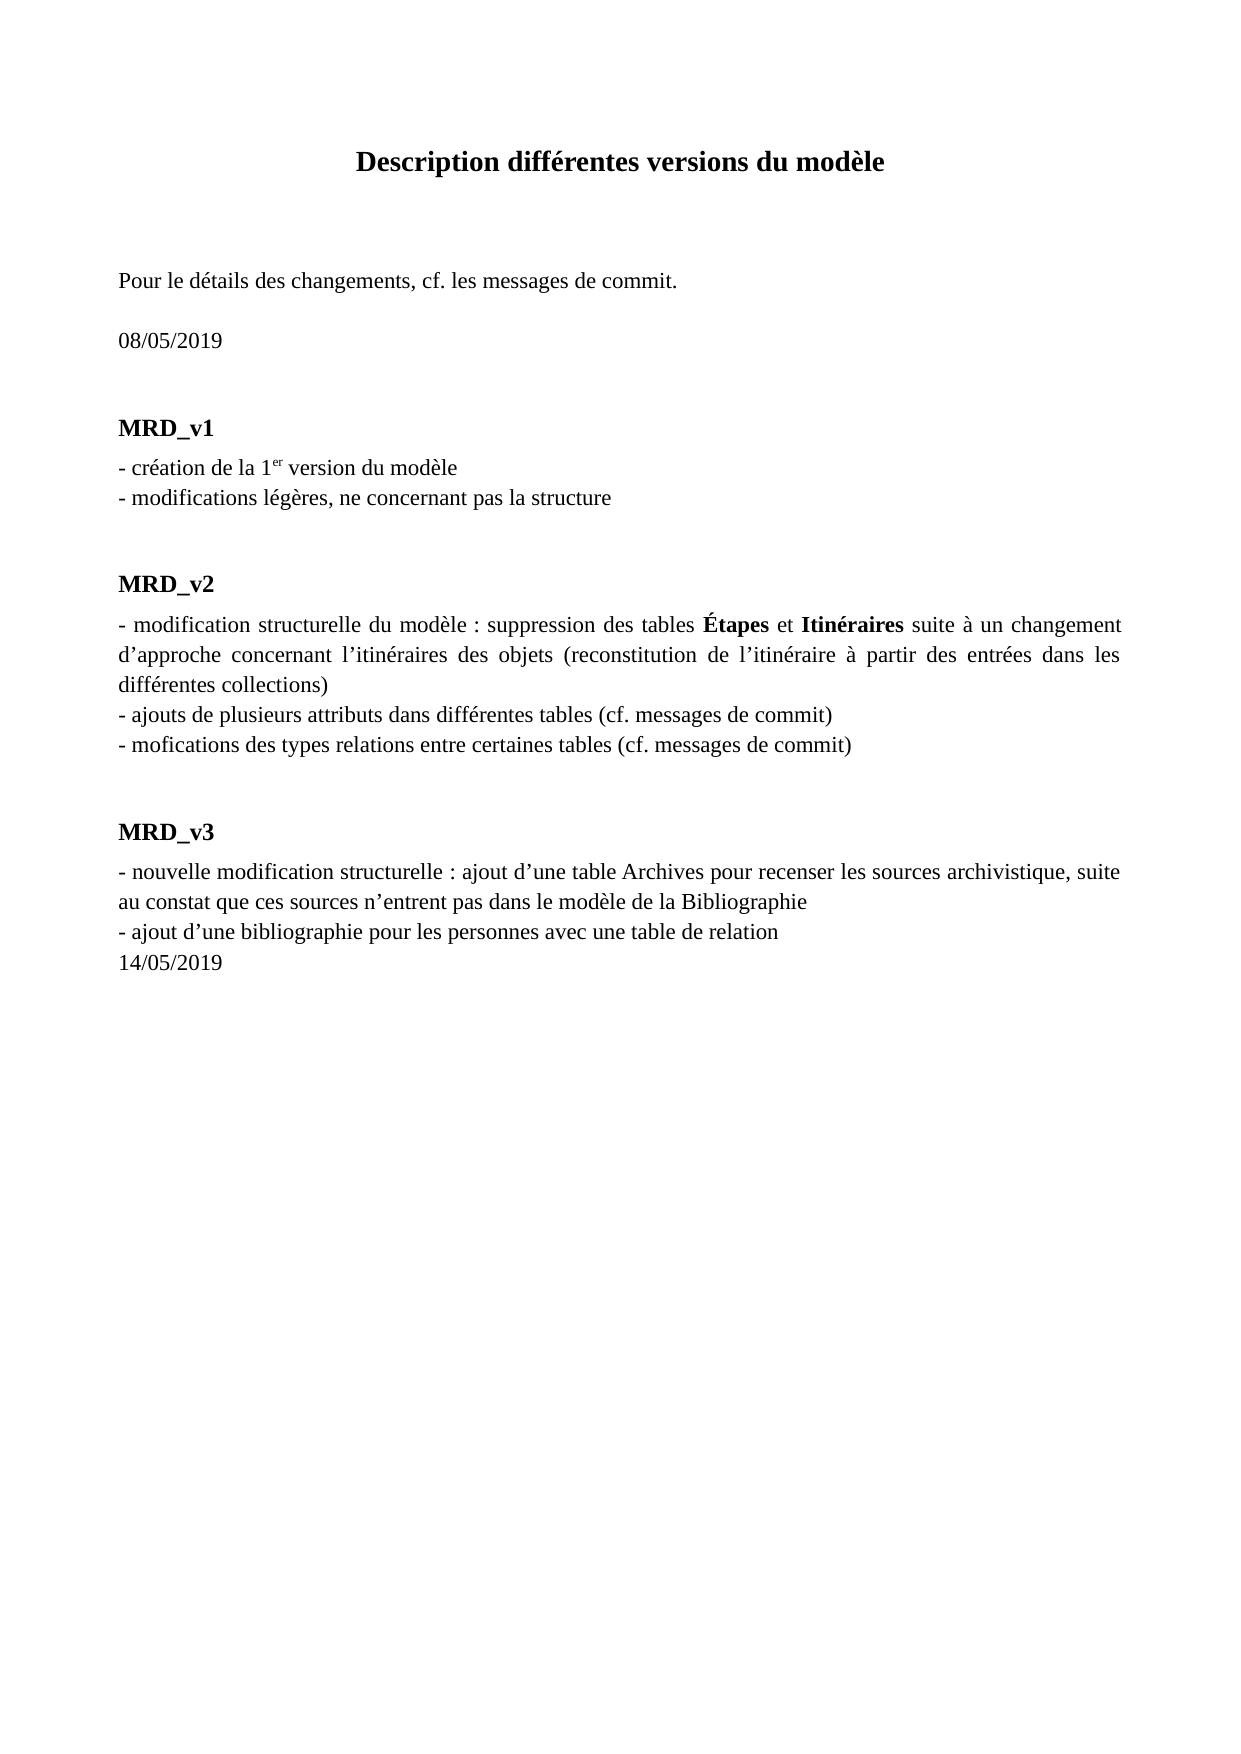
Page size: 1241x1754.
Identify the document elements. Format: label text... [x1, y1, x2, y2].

text - ajout d’une bibliographie pour les personnes avec une table de relation [118, 918, 1122, 945]
title Description différentes versions du modèle [118, 144, 1122, 177]
text - création de la 1er version du modèle [118, 454, 1122, 480]
subtitle MRD_v2 [118, 570, 1122, 598]
text - ajouts de plusieurs attributs dans différentes tables (cf. messages de commit) [118, 701, 1122, 728]
text - modifications légères, ne concernant pas la structure [118, 484, 1122, 511]
text - nouvelle modification structurelle : ajout d’une table Archives pour recenser les sources archivistique, suite au constat que ces sources n’entrent pas dans le modèle de la Bibliographie [118, 858, 1122, 914]
text 14/05/2019 [118, 949, 1122, 975]
subtitle MRD_v3 [118, 817, 1122, 846]
text Pour le détails des changements, cf. les messages de commit. [118, 267, 1122, 293]
text 08/05/2019 [118, 328, 1122, 354]
subtitle MRD_v1 [118, 413, 1122, 442]
text - mofications des types relations entre certaines tables (cf. messages de commit) [118, 732, 1122, 758]
text - modification structurelle du modèle : suppression des tables Étapes et Itinéraires suite à un changement d’approche concernant l’itinéraires des objets (reconstitution de l’itinéraire à partir des entrées dans les différentes collections) [118, 611, 1122, 697]
